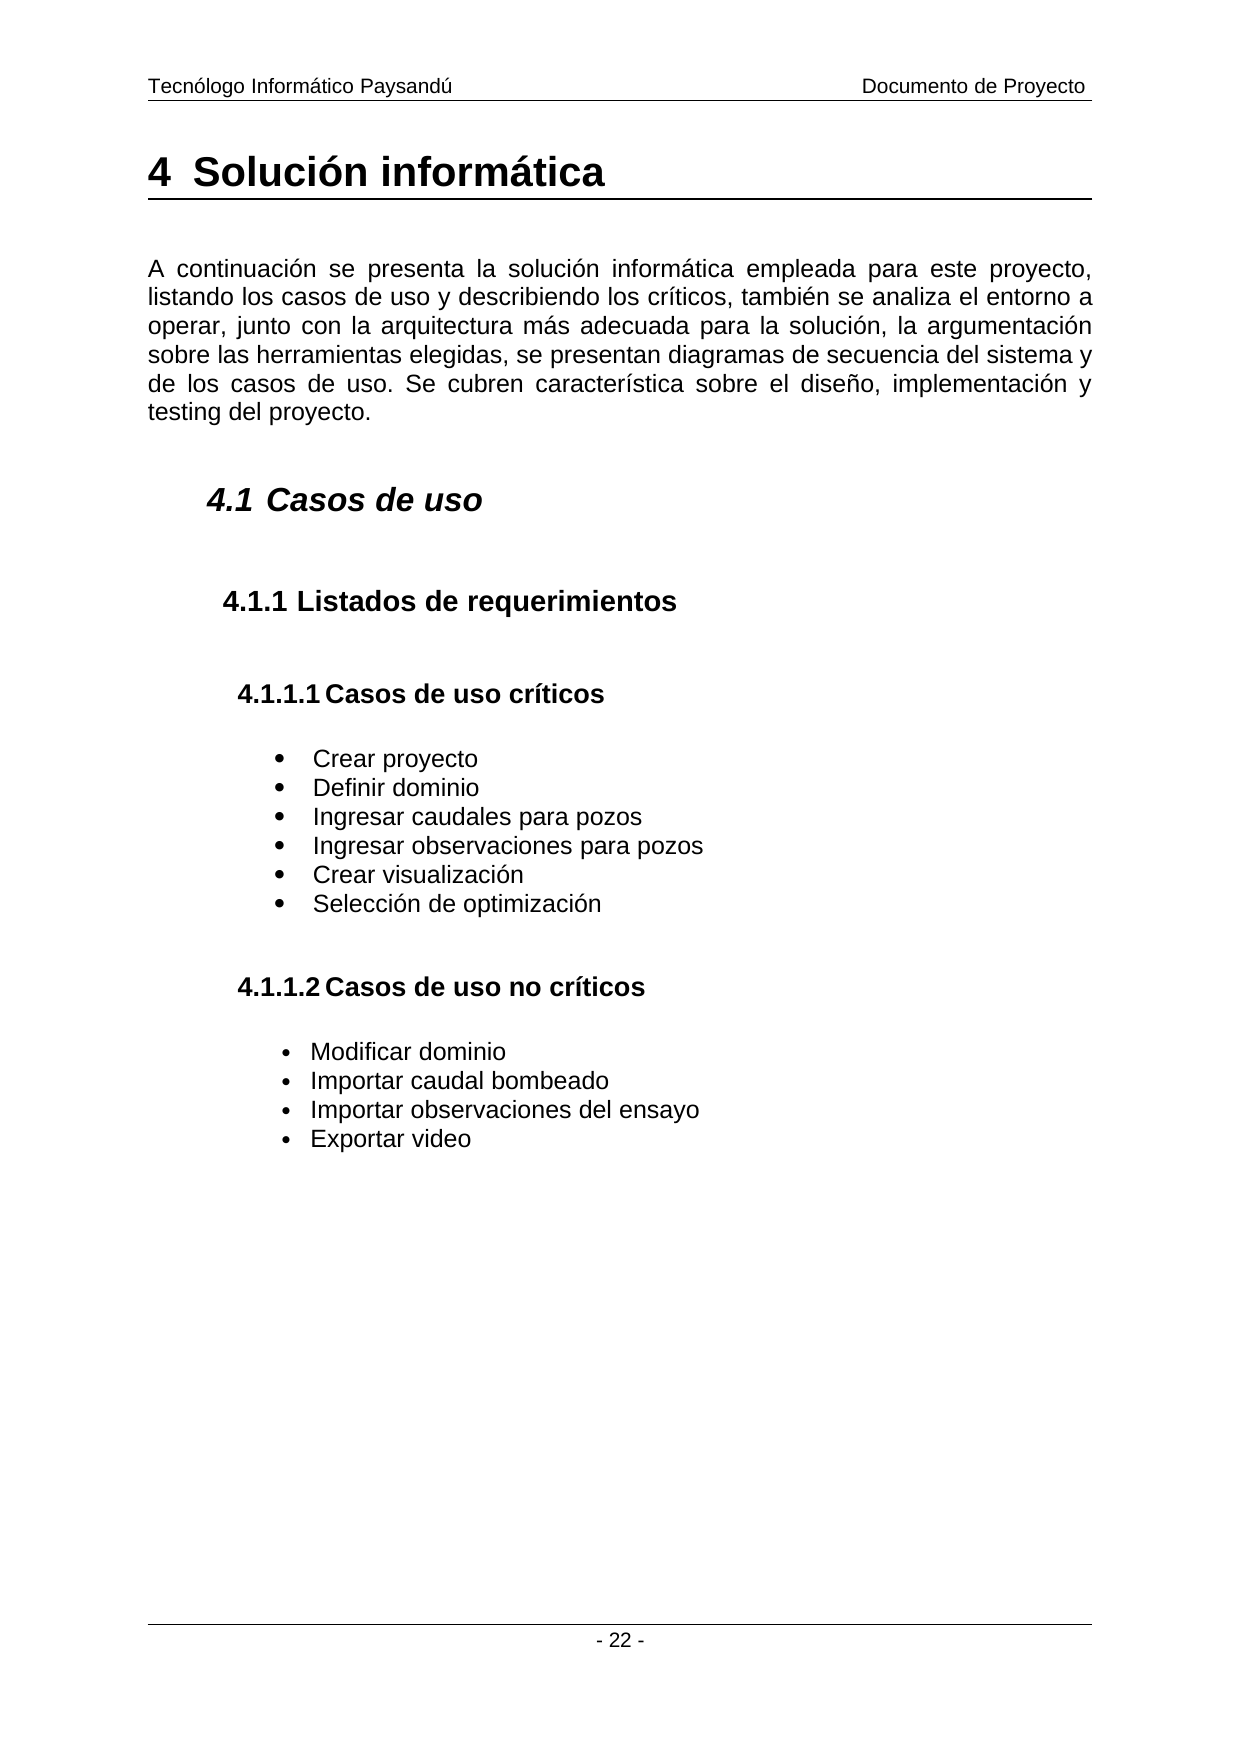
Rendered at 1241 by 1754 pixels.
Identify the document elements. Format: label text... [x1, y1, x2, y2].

subtitle Casos de uso no críticos [237, 971, 1092, 1002]
list Modificar dominio [282, 1037, 1092, 1066]
subtitle Solución informática [148, 148, 1092, 198]
list Ingresar caudales para pozos [275, 802, 1092, 831]
list Importar caudal bombeado [282, 1066, 1092, 1095]
list Definir dominio [275, 773, 1092, 802]
subtitle Listados de requerimientos [223, 584, 1092, 618]
list Crear proyecto [275, 744, 1092, 773]
subtitle Casos de uso [207, 480, 1092, 518]
list Crear visualización [275, 860, 1092, 888]
list Selección de optimización [275, 888, 1092, 917]
list Exportar video [282, 1124, 1092, 1152]
text A continuación se presenta la solución informática empleada para este proyecto, listando los casos de uso y describiendo los críticos, también se analiza el entorno a operar, junto con la arquitectura más adecuada para la solución, la argumentación sobre las herramientas elegidas, se presentan diagramas de secuencia del sistema y de los casos de uso. Se cubren característica sobre el diseño, implementación y testing del proyecto. [148, 253, 1092, 426]
list Ingresar observaciones para pozos [275, 831, 1092, 860]
list Importar observaciones del ensayo [282, 1095, 1092, 1124]
subtitle Casos de uso críticos [237, 678, 1092, 709]
